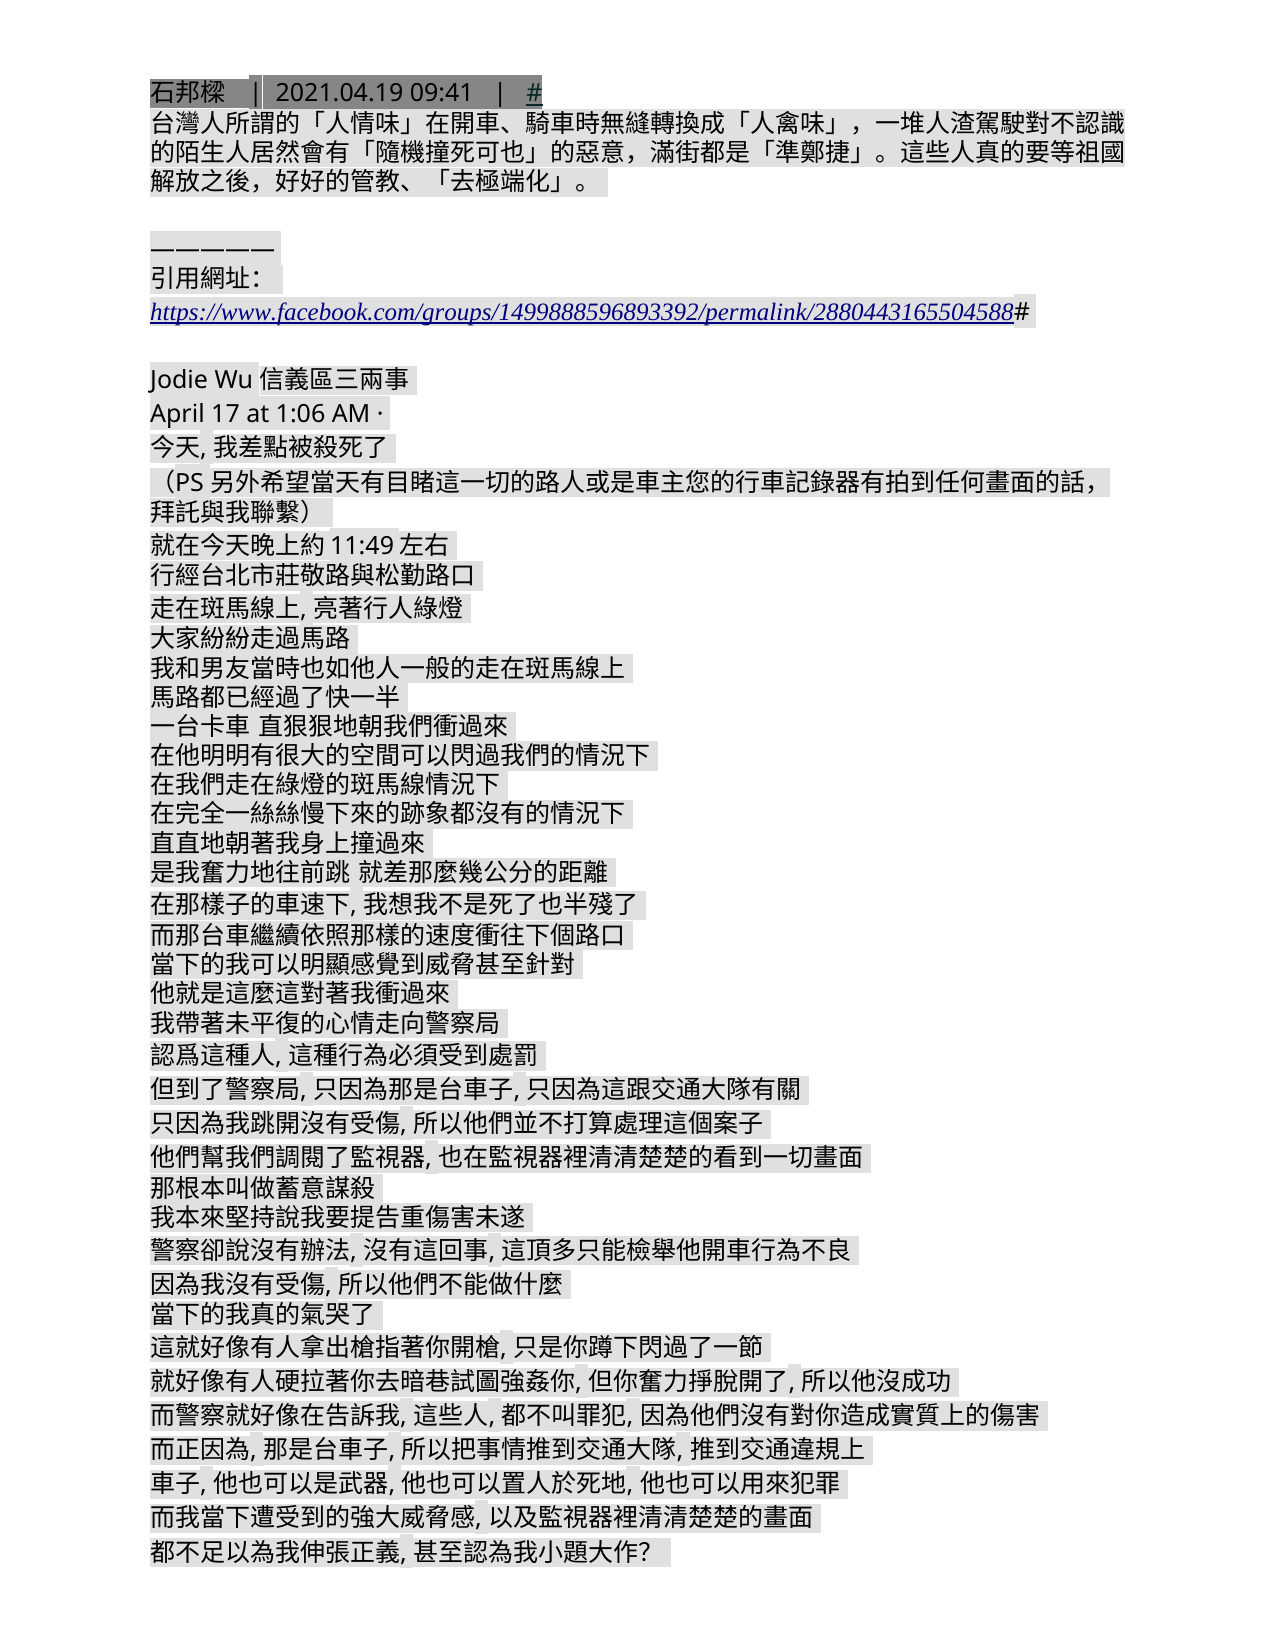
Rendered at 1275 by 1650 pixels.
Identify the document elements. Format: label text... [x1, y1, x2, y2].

text 石邦樑 | 2021.04.19 09:41 | # [150, 75, 1125, 109]
text 台灣人所謂的「人情味」在開車、騎車時無縫轉換成「人禽味」，一堆人渣駕駛對不認識的陌生人居然會有「隨機撞死可也」的惡意，滿街都是「準鄭捷」。這些人真的要等祖國解放之後，好好的管教、「去極端化」。 ————— 引用網址： https://www.facebook.com/groups/1499888596893392/permalink/2880443165504588# Jodie Wu 信義區三兩事 April 17 at 1:06 AM · 今天, 我差點被殺死了 （PS 另外希望當天有目睹這一切的路人或是車主您的行車記錄器有拍到任何畫面的話，拜託與我聯繫） 就在今天晚上約11:49左右 行經台北市莊敬路與松勤路口 走在斑馬線上, 亮著行人綠燈 大家紛紛走過馬路 我和男友當時也如他人一般的走在斑馬線上 馬路都已經過了快一半 一台卡車 直狠狠地朝我們衝過來 在他明明有很大的空間可以閃過我們的情況下 在我們走在綠燈的斑馬線情況下 在完全一絲絲慢下來的跡象都沒有的情況下 直直地朝著我身上撞過來 是我奮力地往前跳 就差那麼幾公分的距離 在那樣子的車速下, 我想我不是死了也半殘了 而那台車繼續依照那樣的速度衝往下個路口 當下的我可以明顯感覺到威脅甚至針對 他就是這麼這對著我衝過來 我帶著未平復的心情走向警察局 認爲這種人, 這種行為必須受到處罰 但到了警察局, 只因為那是台車子, 只因為這跟交通大隊有關 只因為我跳開沒有受傷, 所以他們並不打算處理這個案子 他們幫我們調閱了監視器, 也在監視器裡清清楚楚的看到一切畫面 那根本叫做蓄意謀殺 我本來堅持說我要提告重傷害未遂 警察卻說沒有辦法, 沒有這回事, 這頂多只能檢舉他開車行為不良 因為我沒有受傷, 所以他們不能做什麼 當下的我真的氣哭了 這就好像有人拿出槍指著你開槍, 只是你蹲下閃過了一節 就好像有人硬拉著你去暗巷試圖強姦你, 但你奮力掙脫開了, 所以他沒成功 而警察就好像在告訴我, 這些人, 都不叫罪犯, 因為他們沒有對你造成實質上的傷害 而正因為, 那是台車子, 所以把事情推到交通大隊, 推到交通違規上 車子, 他也可以是武器, 他也可以置人於死地, 他也可以用來犯罪 而我當下遭受到的強大威脅感, 以及監視器裡清清楚楚的畫面 都不足以為我伸張正義, 甚至認為我小題大作？ [150, 109, 1125, 1568]
